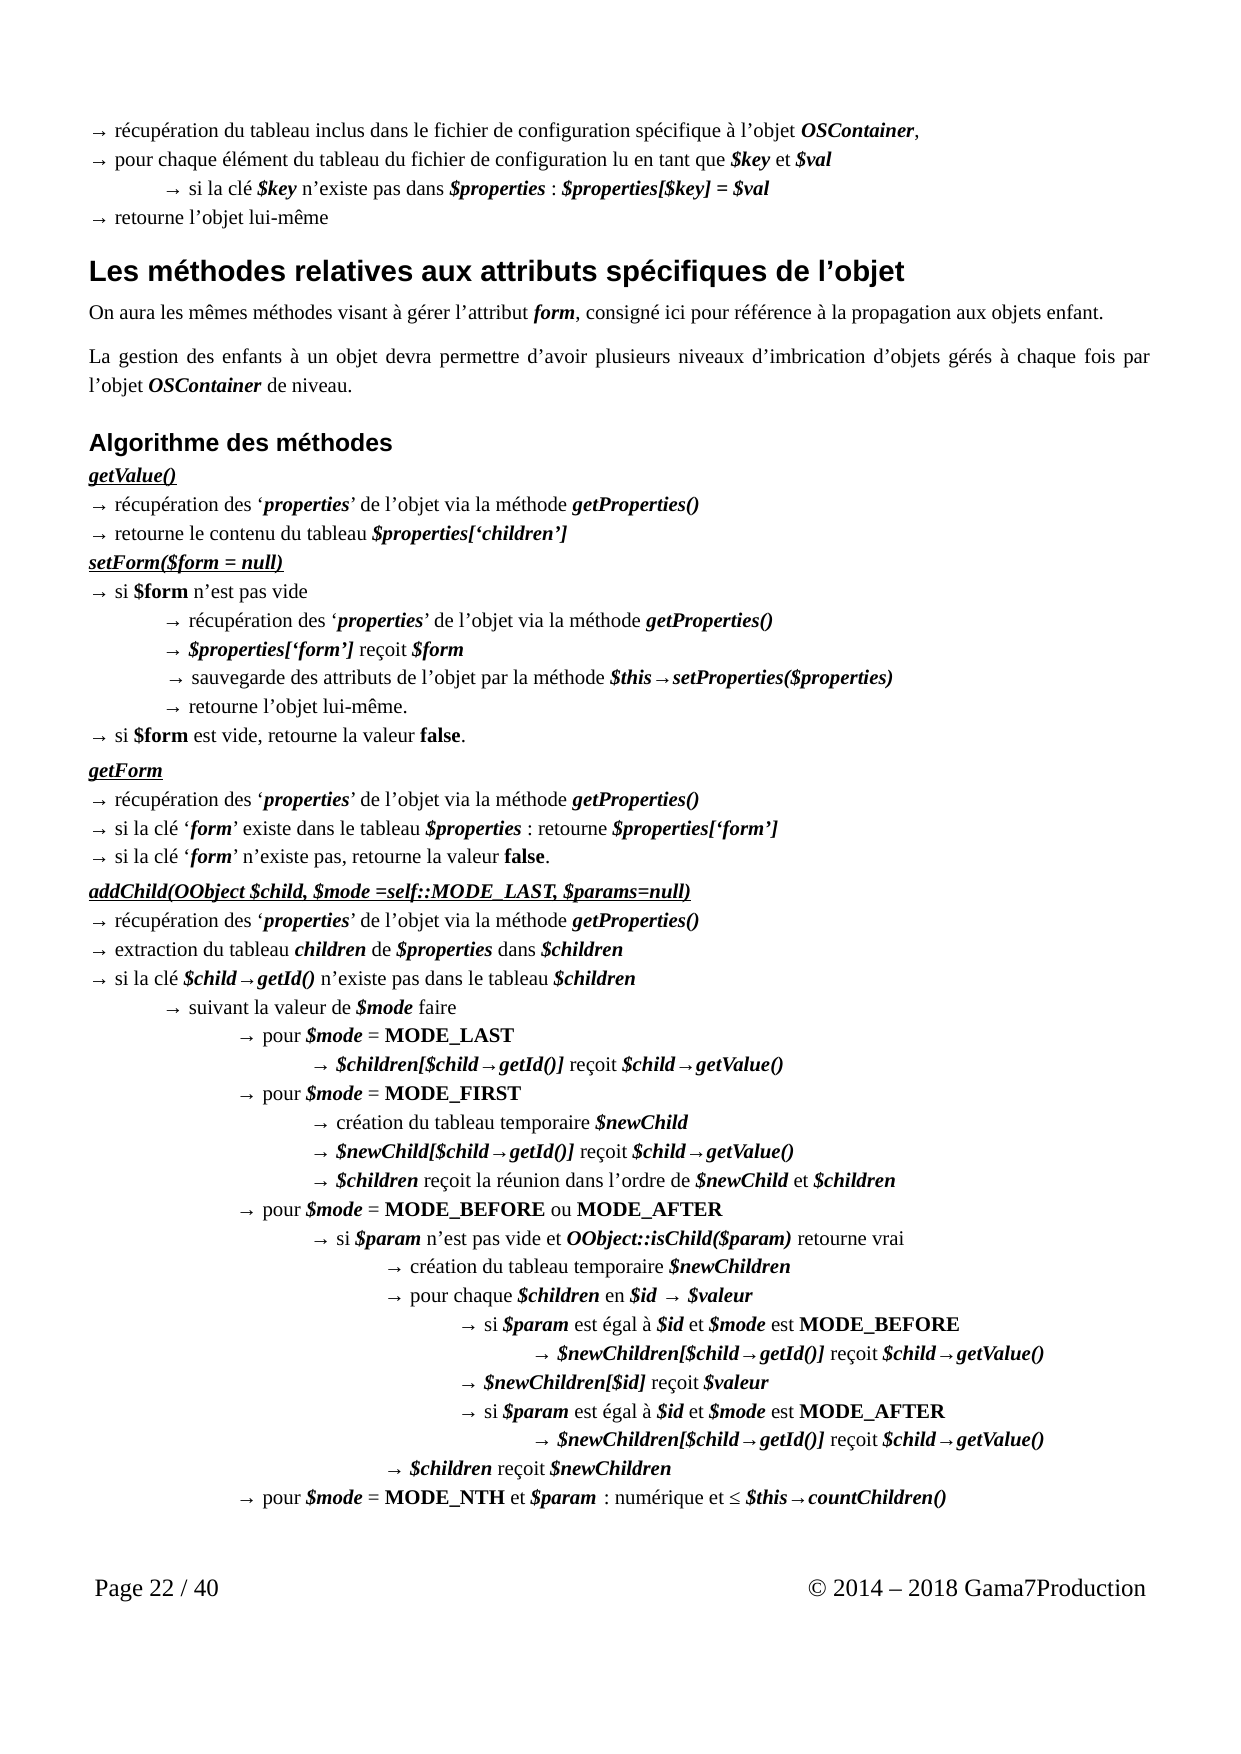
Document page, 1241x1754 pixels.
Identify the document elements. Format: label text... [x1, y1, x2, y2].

text → si $param n’est pas vide et OObject::isChild($param) retourne vrai [88, 1225, 1152, 1249]
text getValue() [88, 463, 1152, 487]
text → pour $mode = MODE_BEFORE ou MODE_AFTER [88, 1197, 1152, 1221]
text → $children[$child→getId()] reçoit $child→getValue() [88, 1052, 1152, 1076]
subtitle Algorithme des méthodes [88, 428, 1152, 457]
text → suivant la valeur de $mode faire [88, 994, 1152, 1019]
text → si $form est vide, retourne la valeur false. [88, 723, 1152, 747]
text → $newChildren[$child→getId()] reçoit $child→getValue() [531, 1341, 1152, 1365]
text → récupération des ‘properties’ de l’objet via la méthode getProperties() [88, 787, 1152, 811]
text → récupération des ‘properties’ de l’objet via la méthode getProperties() [88, 492, 1152, 516]
text → retourne le contenu du tableau $properties[‘children’] [88, 521, 1152, 545]
text → si $form n’est pas vide [88, 579, 1152, 603]
text → pour $mode = MODE_NTH et $param : numérique et ≤ $this→countChildren() [88, 1485, 1152, 1509]
text → pour $mode = MODE_LAST [88, 1023, 1152, 1047]
text → $children reçoit la réunion dans l’ordre de $newChild et $children [88, 1168, 1152, 1192]
text → si $param est égal à $id et $mode est MODE_BEFORE [88, 1312, 1152, 1336]
text → extraction du tableau children de $properties dans $children [88, 937, 1152, 961]
text → si la clé $key n’existe pas dans $properties : $properties[$key] = $val [88, 176, 1152, 200]
text → $newChildren[$id] reçoit $valeur [88, 1370, 1152, 1394]
text → création du tableau temporaire $newChild [88, 1110, 1152, 1134]
text → création du tableau temporaire $newChildren [88, 1254, 1152, 1278]
text → $newChild[$child→getId()] reçoit $child→getValue() [88, 1139, 1152, 1163]
text → si la clé $child→getId() n’existe pas dans le tableau $children [88, 966, 1152, 990]
text → $properties[‘form’] reçoit $form [88, 636, 1152, 661]
text → pour chaque $children en $id → $valeur [88, 1283, 1152, 1307]
text → si $param est égal à $id et $mode est MODE_AFTER [88, 1398, 1152, 1423]
text La gestion des enfants à un objet devra permettre d’avoir plusieurs niveaux d’imbrication d’objets gérés à chaque fois par l’objet OSContainer de niveau. [88, 344, 1152, 397]
text addChild(OObject $child, $mode =self::MODE_LAST, $params=null) [88, 879, 1152, 903]
text → pour chaque élément du tableau du fichier de configuration lu en tant que $key et $val [88, 147, 1152, 171]
text → si la clé ‘form’ n’existe pas, retourne la valeur false. [88, 844, 1152, 868]
text → récupération des ‘properties’ de l’objet via la méthode getProperties() [88, 608, 1152, 632]
text On aura les mêmes méthodes visant à gérer l’attribut form, consigné ici pour référence à la propagation aux objets enfant. [88, 300, 1152, 324]
text → retourne l’objet lui-même [88, 205, 1152, 229]
text → retourne l’objet lui-même. [88, 694, 1152, 718]
text → $children reçoit $newChildren [88, 1456, 1152, 1480]
text setForm($form = null) [88, 550, 1152, 574]
subtitle Les méthodes relatives aux attributs spécifiques de l’objet [88, 254, 1152, 288]
text → récupération du tableau inclus dans le fichier de configuration spécifique à l’objet OSContainer, [88, 118, 1152, 142]
text → pour $mode = MODE_FIRST [88, 1081, 1152, 1105]
text → $newChildren[$child→getId()] reçoit $child→getValue() [531, 1427, 1152, 1451]
text getForm [88, 758, 1152, 782]
text → récupération des ‘properties’ de l’objet via la méthode getProperties() [88, 908, 1152, 932]
text → sauvegarde des attributs de l’objet par la méthode $this→setProperties($properties) [165, 665, 1152, 689]
text → si la clé ‘form’ existe dans le tableau $properties : retourne $properties[‘form’] [88, 816, 1152, 839]
